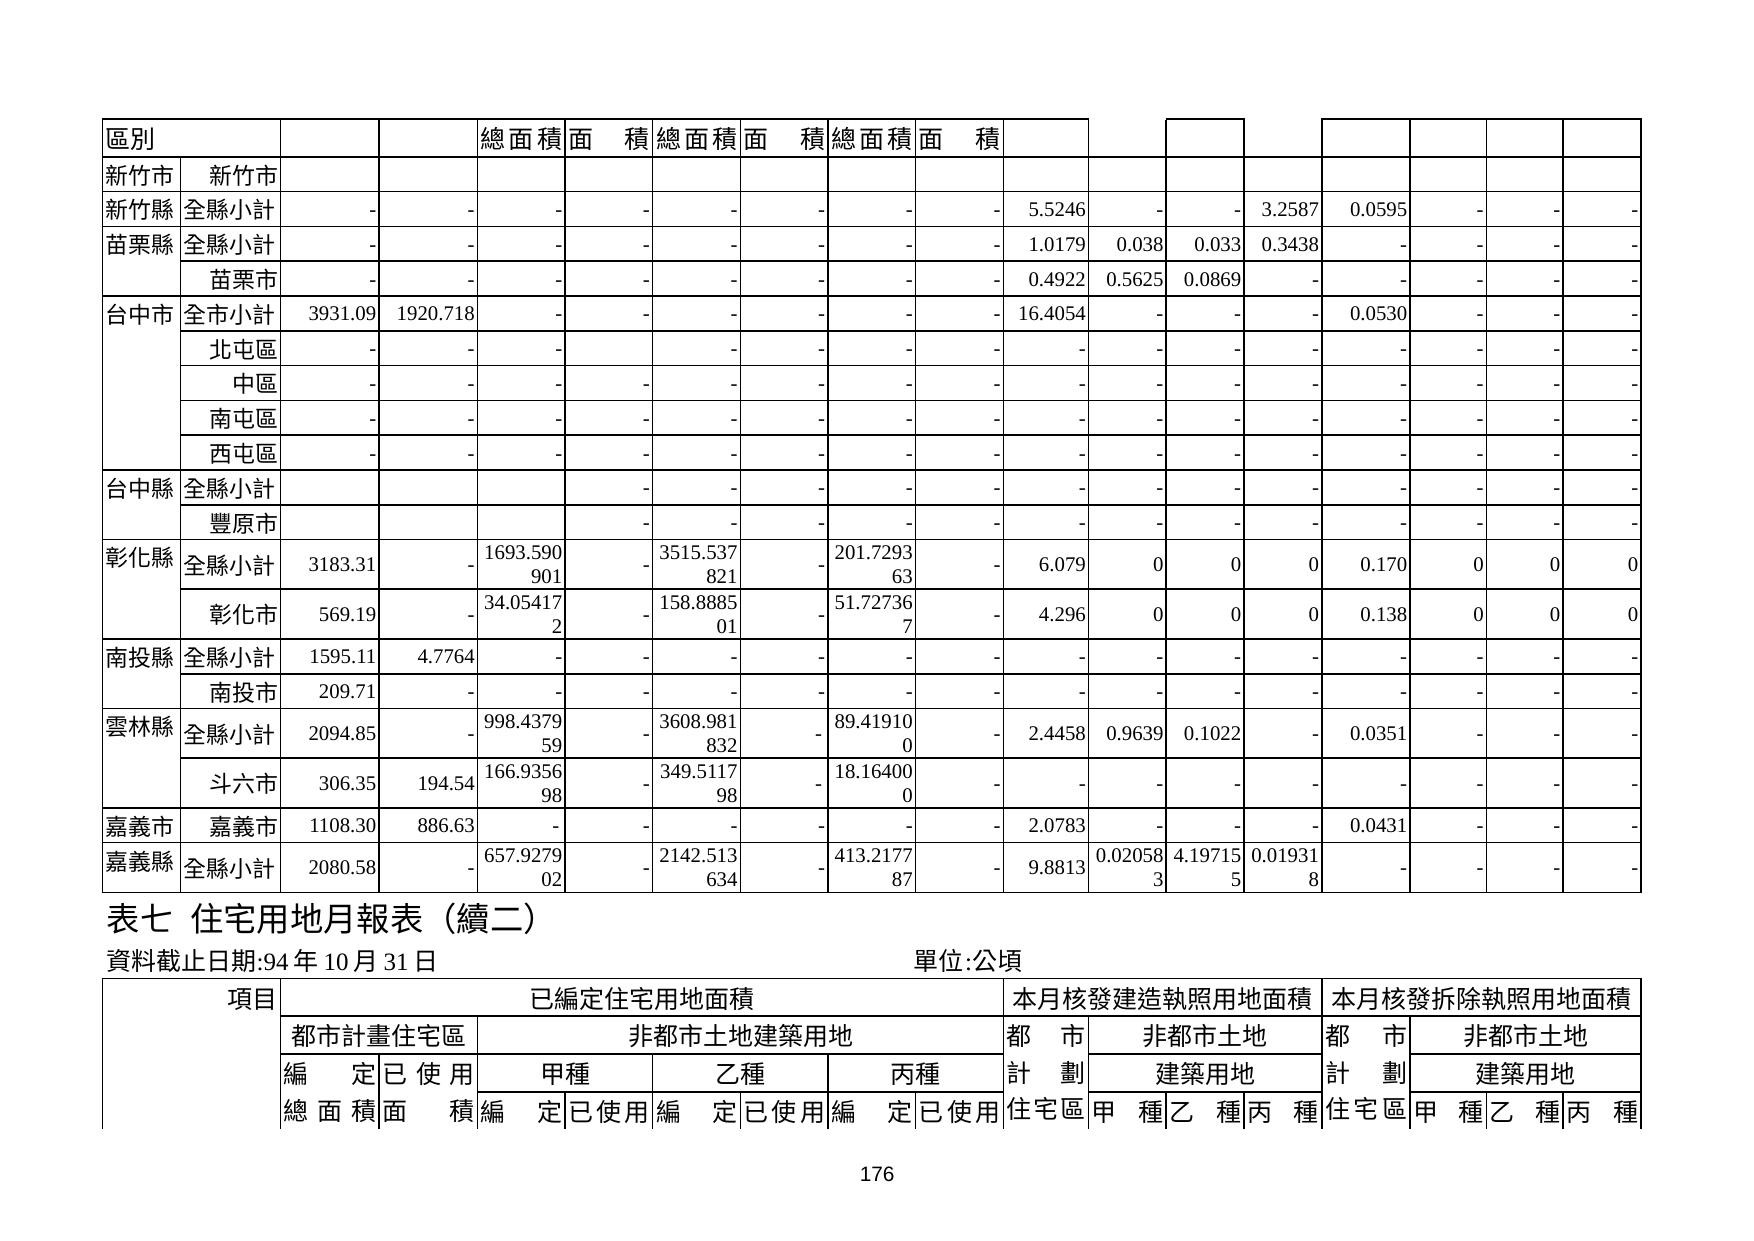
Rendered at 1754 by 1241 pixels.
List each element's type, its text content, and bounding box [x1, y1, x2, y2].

table_cell - [281, 401, 378, 434]
table_cell 0.138 [1323, 590, 1409, 638]
table_cell 新竹市 [181, 158, 280, 191]
table_cell - [829, 262, 915, 295]
table_cell [281, 158, 378, 191]
table_cell [1245, 118, 1321, 156]
table_cell - [916, 227, 1003, 260]
table_cell - [1411, 227, 1486, 260]
table_cell - [478, 332, 564, 365]
table_cell 全縣小計 [181, 640, 280, 673]
table_cell 1693.590901 [478, 540, 564, 588]
table_cell 總面積 [478, 120, 564, 156]
table_cell - [1323, 366, 1409, 399]
table_cell [1089, 118, 1166, 156]
table_cell - [741, 332, 827, 365]
table_cell - [1487, 640, 1562, 673]
table_cell [103, 1015, 196, 1053]
table_cell - [1564, 436, 1640, 469]
table_cell - [1564, 262, 1640, 295]
table_cell - [1411, 843, 1486, 891]
table_cell [281, 471, 378, 504]
table_cell - [1323, 436, 1409, 469]
table_cell - [1089, 436, 1165, 469]
table_cell - [916, 540, 1003, 588]
table_cell [916, 158, 1003, 191]
table_cell [196, 1015, 280, 1053]
table_cell [1004, 120, 1088, 156]
table_cell [566, 158, 652, 191]
table_cell 0.0351 [1323, 709, 1409, 757]
table_cell 丙種 [1564, 1093, 1640, 1129]
table_cell - [1245, 759, 1321, 807]
table_cell - [1487, 471, 1562, 504]
table_cell - [741, 759, 827, 807]
table_cell 甲種 [1411, 1093, 1486, 1129]
table_cell [1167, 158, 1243, 191]
table_cell [281, 120, 378, 156]
table_cell - [1089, 809, 1165, 842]
table_cell - [566, 366, 652, 399]
table_cell - [916, 436, 1003, 469]
table_cell - [1245, 436, 1321, 469]
table_cell 0 [1167, 590, 1243, 638]
table_cell 1595.11 [281, 640, 378, 673]
table_cell 南屯區 [181, 401, 280, 434]
table_cell 北屯區 [181, 332, 280, 365]
table_cell 4.7764 [380, 640, 477, 673]
table_cell - [1089, 192, 1165, 226]
table_cell - [1411, 262, 1486, 295]
table_cell 全縣小計 [181, 227, 280, 260]
table_cell 斗六市 [181, 759, 280, 807]
table_cell 都市 計劃 住宅區 [1004, 1017, 1088, 1129]
table_cell - [653, 192, 740, 226]
table_cell - [566, 227, 652, 260]
table_cell 0.3438 [1245, 227, 1321, 260]
table_cell 657.927902 [478, 843, 564, 891]
table_cell - [741, 843, 827, 891]
table_cell - [1245, 332, 1321, 365]
table_cell [1487, 158, 1562, 191]
table_cell - [653, 332, 740, 365]
table_cell - [1245, 640, 1321, 673]
table_cell 0.9639 [1089, 709, 1165, 757]
table_cell - [1411, 809, 1486, 842]
table_cell - [566, 759, 652, 807]
table_cell 全縣小計 [181, 709, 280, 757]
table_cell - [1004, 640, 1088, 673]
table_cell - [380, 436, 477, 469]
table_cell - [829, 227, 915, 260]
table_cell 全縣小計 [181, 471, 280, 504]
table_cell 1.0179 [1004, 227, 1088, 260]
table_cell 都市 計劃 住宅區 [1323, 1017, 1409, 1129]
table_cell 3183.31 [281, 540, 378, 588]
table_cell - [1004, 759, 1088, 807]
table_cell - [1167, 297, 1243, 330]
table_cell 16.4054 [1004, 297, 1088, 330]
table_cell - [916, 401, 1003, 434]
table_cell 丙種 [829, 1055, 1003, 1091]
table_cell 苗栗縣 [103, 227, 180, 295]
table_cell 新竹縣 [103, 192, 180, 226]
table_cell - [281, 227, 378, 260]
table_cell - [1245, 297, 1321, 330]
table_cell [478, 158, 564, 191]
table_cell 嘉義市 [103, 809, 180, 842]
table_cell 6.079 [1004, 540, 1088, 588]
table_cell 雲林縣 [103, 709, 180, 807]
table_cell - [1245, 506, 1321, 539]
table_cell - [1004, 675, 1088, 708]
table_cell - [653, 471, 740, 504]
table_cell - [1411, 675, 1486, 708]
table_cell 0.5625 [1089, 262, 1165, 295]
table_cell 台中縣 [103, 471, 180, 539]
table_cell - [1089, 332, 1165, 365]
table_cell [478, 471, 564, 504]
table_cell - [1564, 759, 1640, 807]
table_cell - [1564, 401, 1640, 434]
table_cell - [1487, 843, 1562, 891]
table_cell - [916, 192, 1003, 226]
table_cell 0 [1089, 540, 1165, 588]
table_cell 569.19 [281, 590, 378, 638]
table_cell 0.0431 [1323, 809, 1409, 842]
table_cell 886.63 [380, 809, 477, 842]
table_cell - [1487, 366, 1562, 399]
table_cell - [380, 192, 477, 226]
table_cell 區別 [103, 120, 196, 156]
table_cell 9.8813 [1004, 843, 1088, 891]
table_cell - [1323, 262, 1409, 295]
table_cell 全縣小計 [181, 192, 280, 226]
table_cell 面積 [566, 120, 652, 156]
table_cell - [380, 590, 477, 638]
table_cell 1920.718 [380, 297, 477, 330]
table_cell - [1487, 401, 1562, 434]
table_cell - [1245, 471, 1321, 504]
table_cell - [1411, 401, 1486, 434]
table_cell - [1089, 759, 1165, 807]
table_cell - [1487, 506, 1562, 539]
table_cell - [281, 366, 378, 399]
table_cell 0.0595 [1323, 192, 1409, 226]
table_cell [566, 332, 652, 365]
table_cell - [1167, 401, 1243, 434]
text 表七 住宅用地月報表（續二） [106, 893, 1648, 941]
table_cell - [1323, 401, 1409, 434]
table_cell - [741, 809, 827, 842]
table_cell - [1487, 262, 1562, 295]
table_cell - [380, 366, 477, 399]
table_cell [380, 158, 477, 191]
table_cell 總面積 [653, 120, 740, 156]
table_cell - [1167, 759, 1243, 807]
table_cell - [566, 675, 652, 708]
table_cell [478, 506, 564, 539]
table_cell - [741, 506, 827, 539]
table_cell 新竹市 [103, 158, 180, 191]
table_cell - [1167, 192, 1243, 226]
table_cell 總面積 [829, 120, 915, 156]
table_cell - [380, 675, 477, 708]
table_cell 5.5246 [1004, 192, 1088, 226]
table_cell 中區 [181, 366, 280, 399]
table_cell 已使用 [741, 1093, 827, 1129]
table_cell 0 [1564, 540, 1640, 588]
table_cell 413.217787 [829, 843, 915, 891]
table_cell [1564, 120, 1640, 156]
table_header 本月核發建造執照用地面積 [1004, 979, 1321, 1015]
table_cell - [1487, 332, 1562, 365]
table_cell - [1167, 809, 1243, 842]
table_cell [196, 120, 280, 156]
table_cell - [653, 401, 740, 434]
table_cell - [741, 436, 827, 469]
table_cell - [829, 640, 915, 673]
table_cell - [478, 366, 564, 399]
table_cell - [478, 675, 564, 708]
table_cell - [741, 366, 827, 399]
table_cell [1487, 120, 1562, 156]
table_cell 南投縣 [103, 640, 180, 708]
table_cell 201.729363 [829, 540, 915, 588]
table_cell - [1089, 640, 1165, 673]
table_cell - [653, 366, 740, 399]
table_cell - [1487, 709, 1562, 757]
table_cell - [741, 675, 827, 708]
table_cell 面積 [916, 120, 1003, 156]
table_cell 166.935698 [478, 759, 564, 807]
table_cell - [653, 675, 740, 708]
table_cell - [380, 227, 477, 260]
table_cell - [566, 709, 652, 757]
table_cell - [1487, 759, 1562, 807]
table_cell 已使用 面積 [380, 1055, 477, 1129]
table_cell - [1411, 436, 1486, 469]
table_cell - [741, 262, 827, 295]
table_cell 乙種 [1167, 1093, 1243, 1129]
table_cell [380, 120, 477, 156]
table_cell 0 [1245, 590, 1321, 638]
table_cell - [380, 540, 477, 588]
table_cell - [478, 640, 564, 673]
table_cell - [1004, 471, 1088, 504]
table_cell - [1167, 436, 1243, 469]
table_cell 編定 [829, 1093, 915, 1129]
table_cell - [1564, 675, 1640, 708]
table_cell - [829, 192, 915, 226]
table_cell - [653, 262, 740, 295]
table_cell - [1323, 675, 1409, 708]
table_cell [829, 158, 915, 191]
table_cell - [741, 401, 827, 434]
table_cell [380, 471, 477, 504]
table_cell 3515.537821 [653, 540, 740, 588]
table_cell - [1564, 809, 1640, 842]
table_cell 2142.513634 [653, 843, 740, 891]
table_cell - [566, 192, 652, 226]
table_cell 編定 [478, 1093, 564, 1129]
table_cell 0.019318 [1245, 843, 1321, 891]
table_cell - [478, 436, 564, 469]
table_cell - [1487, 192, 1562, 226]
table_cell - [566, 506, 652, 539]
table_cell - [1487, 297, 1562, 330]
table_cell - [281, 332, 378, 365]
table_cell [1323, 158, 1409, 191]
table_cell 0.020583 [1089, 843, 1165, 891]
table_cell - [916, 809, 1003, 842]
table_cell - [916, 675, 1003, 708]
table_cell - [1004, 401, 1088, 434]
table_cell - [1004, 506, 1088, 539]
table_cell 0 [1089, 590, 1165, 638]
table_cell - [829, 809, 915, 842]
table_cell - [1411, 297, 1486, 330]
table_cell - [829, 401, 915, 434]
table_cell - [829, 471, 915, 504]
table_cell [103, 1091, 196, 1129]
text 資料截止日期:94年10月31日 單位:公頃 [106, 941, 1648, 977]
table_cell - [741, 471, 827, 504]
table_cell - [1323, 227, 1409, 260]
table_cell - [1245, 809, 1321, 842]
table_cell 0 [1167, 540, 1243, 588]
table_cell - [1564, 471, 1640, 504]
table_cell [1411, 158, 1486, 191]
table_cell - [916, 759, 1003, 807]
table_cell - [829, 436, 915, 469]
table_cell - [1411, 332, 1486, 365]
table_cell - [1323, 640, 1409, 673]
table_cell 全市小計 [181, 297, 280, 330]
table_cell - [741, 540, 827, 588]
table_cell 2.0783 [1004, 809, 1088, 842]
table_cell 194.54 [380, 759, 477, 807]
table_cell - [653, 227, 740, 260]
table_cell 丙種 [1245, 1093, 1321, 1129]
table_cell [1089, 158, 1165, 191]
table_cell - [281, 262, 378, 295]
table_cell - [1564, 227, 1640, 260]
table_cell - [1167, 471, 1243, 504]
table_cell 158.888501 [653, 590, 740, 638]
table_cell 非都市土地建築用地 [478, 1017, 1003, 1053]
table_cell [741, 158, 827, 191]
table_header 本月核發拆除執照用地面積 [1323, 979, 1640, 1015]
table_cell - [1411, 192, 1486, 226]
table_cell 2094.85 [281, 709, 378, 757]
table_cell - [1564, 843, 1640, 891]
table_cell - [566, 401, 652, 434]
table_cell 豐原市 [181, 506, 280, 539]
table_cell [653, 158, 740, 191]
table_cell - [1089, 401, 1165, 434]
table_cell 非都市土地 [1411, 1017, 1640, 1053]
table_cell - [1089, 297, 1165, 330]
table_cell [1411, 120, 1486, 156]
table_cell - [1167, 640, 1243, 673]
table_cell - [1323, 843, 1409, 891]
table_cell - [478, 297, 564, 330]
table_cell - [478, 192, 564, 226]
table_cell 彰化縣 [103, 540, 180, 638]
table_cell - [566, 640, 652, 673]
table_cell 34.054172 [478, 590, 564, 638]
table_cell - [916, 262, 1003, 295]
table_cell - [1564, 640, 1640, 673]
table_cell - [380, 843, 477, 891]
table_cell - [1323, 332, 1409, 365]
table_cell 0 [1564, 590, 1640, 638]
table_cell - [380, 709, 477, 757]
table_cell - [566, 590, 652, 638]
table_cell - [566, 809, 652, 842]
table_cell 全縣小計 [181, 540, 280, 588]
table_cell - [1245, 709, 1321, 757]
table_cell [103, 1053, 196, 1091]
table_cell - [566, 436, 652, 469]
table_cell 4.296 [1004, 590, 1088, 638]
table_cell 1108.30 [281, 809, 378, 842]
table_cell - [741, 590, 827, 638]
table_cell - [1564, 192, 1640, 226]
table_cell 0.0869 [1167, 262, 1243, 295]
table_cell - [1167, 506, 1243, 539]
table_cell 2080.58 [281, 843, 378, 891]
table_cell - [829, 297, 915, 330]
table_cell - [1323, 471, 1409, 504]
table_cell 全縣小計 [181, 843, 280, 891]
table_header 已編定住宅用地面積 [281, 979, 1003, 1015]
table_cell - [1089, 675, 1165, 708]
table_cell 306.35 [281, 759, 378, 807]
table_cell - [741, 709, 827, 757]
table_cell - [380, 262, 477, 295]
table_cell - [1245, 401, 1321, 434]
table_cell - [653, 506, 740, 539]
table_cell 嘉義市 [181, 809, 280, 842]
table_cell - [566, 540, 652, 588]
table_cell 0 [1487, 540, 1562, 588]
table_cell - [1167, 675, 1243, 708]
table_cell - [741, 297, 827, 330]
table_cell - [1089, 471, 1165, 504]
table_cell - [1089, 366, 1165, 399]
table_cell - [1245, 366, 1321, 399]
table_cell 甲種 [478, 1055, 652, 1091]
table_header 項目 [196, 979, 280, 1015]
table_cell - [1323, 506, 1409, 539]
table_cell - [916, 332, 1003, 365]
table_header [103, 979, 196, 1015]
table_cell - [829, 332, 915, 365]
table_cell 998.437959 [478, 709, 564, 757]
table_cell 0 [1411, 590, 1486, 638]
table_cell 乙種 [653, 1055, 827, 1091]
table_cell - [653, 640, 740, 673]
table_cell [1245, 158, 1321, 191]
table_cell 0.0530 [1323, 297, 1409, 330]
table_cell - [478, 262, 564, 295]
table_cell 西屯區 [181, 436, 280, 469]
table_cell 0 [1487, 590, 1562, 638]
table_cell 0.033 [1167, 227, 1243, 260]
table_cell - [653, 297, 740, 330]
table_cell - [1564, 297, 1640, 330]
table_cell - [1323, 759, 1409, 807]
table_cell - [916, 640, 1003, 673]
table_cell [380, 506, 477, 539]
table_cell - [916, 297, 1003, 330]
table_cell - [1487, 227, 1562, 260]
table_cell - [1411, 759, 1486, 807]
table_cell 已使用 [566, 1093, 652, 1129]
table_cell 嘉義縣 [103, 843, 180, 891]
table_cell - [566, 297, 652, 330]
table_cell 209.71 [281, 675, 378, 708]
table_cell 0.038 [1089, 227, 1165, 260]
table_cell 3608.981832 [653, 709, 740, 757]
table_cell - [1004, 366, 1088, 399]
table_cell 0.170 [1323, 540, 1409, 588]
table_cell - [829, 366, 915, 399]
table_cell - [829, 675, 915, 708]
table_cell - [1487, 675, 1562, 708]
table_cell 都市計畫住宅區 [281, 1017, 477, 1053]
table_cell - [653, 809, 740, 842]
table_cell 3931.09 [281, 297, 378, 330]
table_cell 面積 [741, 120, 827, 156]
table_cell [1004, 158, 1088, 191]
table_cell - [380, 401, 477, 434]
table_cell [1564, 158, 1640, 191]
table_cell 18.164000 [829, 759, 915, 807]
table_cell 台中市 [103, 297, 180, 469]
table_cell 乙種 [1487, 1093, 1562, 1129]
table_cell - [916, 471, 1003, 504]
table_cell - [1564, 709, 1640, 757]
table_cell 建築用地 [1411, 1055, 1640, 1091]
table_cell 彰化市 [181, 590, 280, 638]
table_cell 已使用 [916, 1093, 1003, 1129]
table_cell 4.197155 [1167, 843, 1243, 891]
table_cell - [1487, 809, 1562, 842]
table_cell - [478, 227, 564, 260]
table_cell - [1564, 366, 1640, 399]
table_cell 89.419100 [829, 709, 915, 757]
table_cell 苗栗市 [181, 262, 280, 295]
table_cell - [478, 401, 564, 434]
table_cell - [916, 843, 1003, 891]
table_cell - [653, 436, 740, 469]
table_cell - [1411, 471, 1486, 504]
table_cell 非都市土地 [1089, 1017, 1321, 1053]
table_cell - [1167, 366, 1243, 399]
table_cell - [566, 471, 652, 504]
table_cell - [1167, 332, 1243, 365]
table_cell - [566, 843, 652, 891]
table_cell - [741, 227, 827, 260]
table_cell [1323, 120, 1409, 156]
table_cell - [1004, 436, 1088, 469]
table_cell - [916, 506, 1003, 539]
table_cell - [829, 506, 915, 539]
table_cell - [741, 192, 827, 226]
table_cell - [1089, 506, 1165, 539]
table_cell 南投市 [181, 675, 280, 708]
table_cell - [281, 436, 378, 469]
table_cell - [380, 332, 477, 365]
table_cell [281, 506, 378, 539]
table_cell - [1487, 436, 1562, 469]
table_cell 0.1022 [1167, 709, 1243, 757]
table_cell - [1411, 640, 1486, 673]
table_cell - [1411, 366, 1486, 399]
table_cell 編定 總面積 [281, 1055, 378, 1129]
table_cell 51.727367 [829, 590, 915, 638]
table_cell - [741, 640, 827, 673]
table_cell 0 [1245, 540, 1321, 588]
table_cell [196, 1091, 280, 1129]
table_cell - [478, 809, 564, 842]
table_cell 349.511798 [653, 759, 740, 807]
table_cell 編定 [653, 1093, 740, 1129]
table_cell - [566, 262, 652, 295]
table_cell - [281, 192, 378, 226]
table_cell [196, 1053, 280, 1091]
table_cell - [1564, 506, 1640, 539]
table_cell - [1004, 332, 1088, 365]
table_cell [1167, 120, 1243, 156]
table_cell 2.4458 [1004, 709, 1088, 757]
table_cell 0 [1411, 540, 1486, 588]
table_cell - [1245, 262, 1321, 295]
table_cell - [916, 709, 1003, 757]
table_cell - [1564, 332, 1640, 365]
table_cell - [1411, 709, 1486, 757]
table_cell 3.2587 [1245, 192, 1321, 226]
table_cell 0.4922 [1004, 262, 1088, 295]
table_cell - [916, 366, 1003, 399]
table_cell - [1245, 675, 1321, 708]
table_cell - [916, 590, 1003, 638]
table_cell - [1411, 506, 1486, 539]
table_cell 建築用地 [1089, 1055, 1321, 1091]
table_cell 甲種 [1089, 1093, 1165, 1129]
